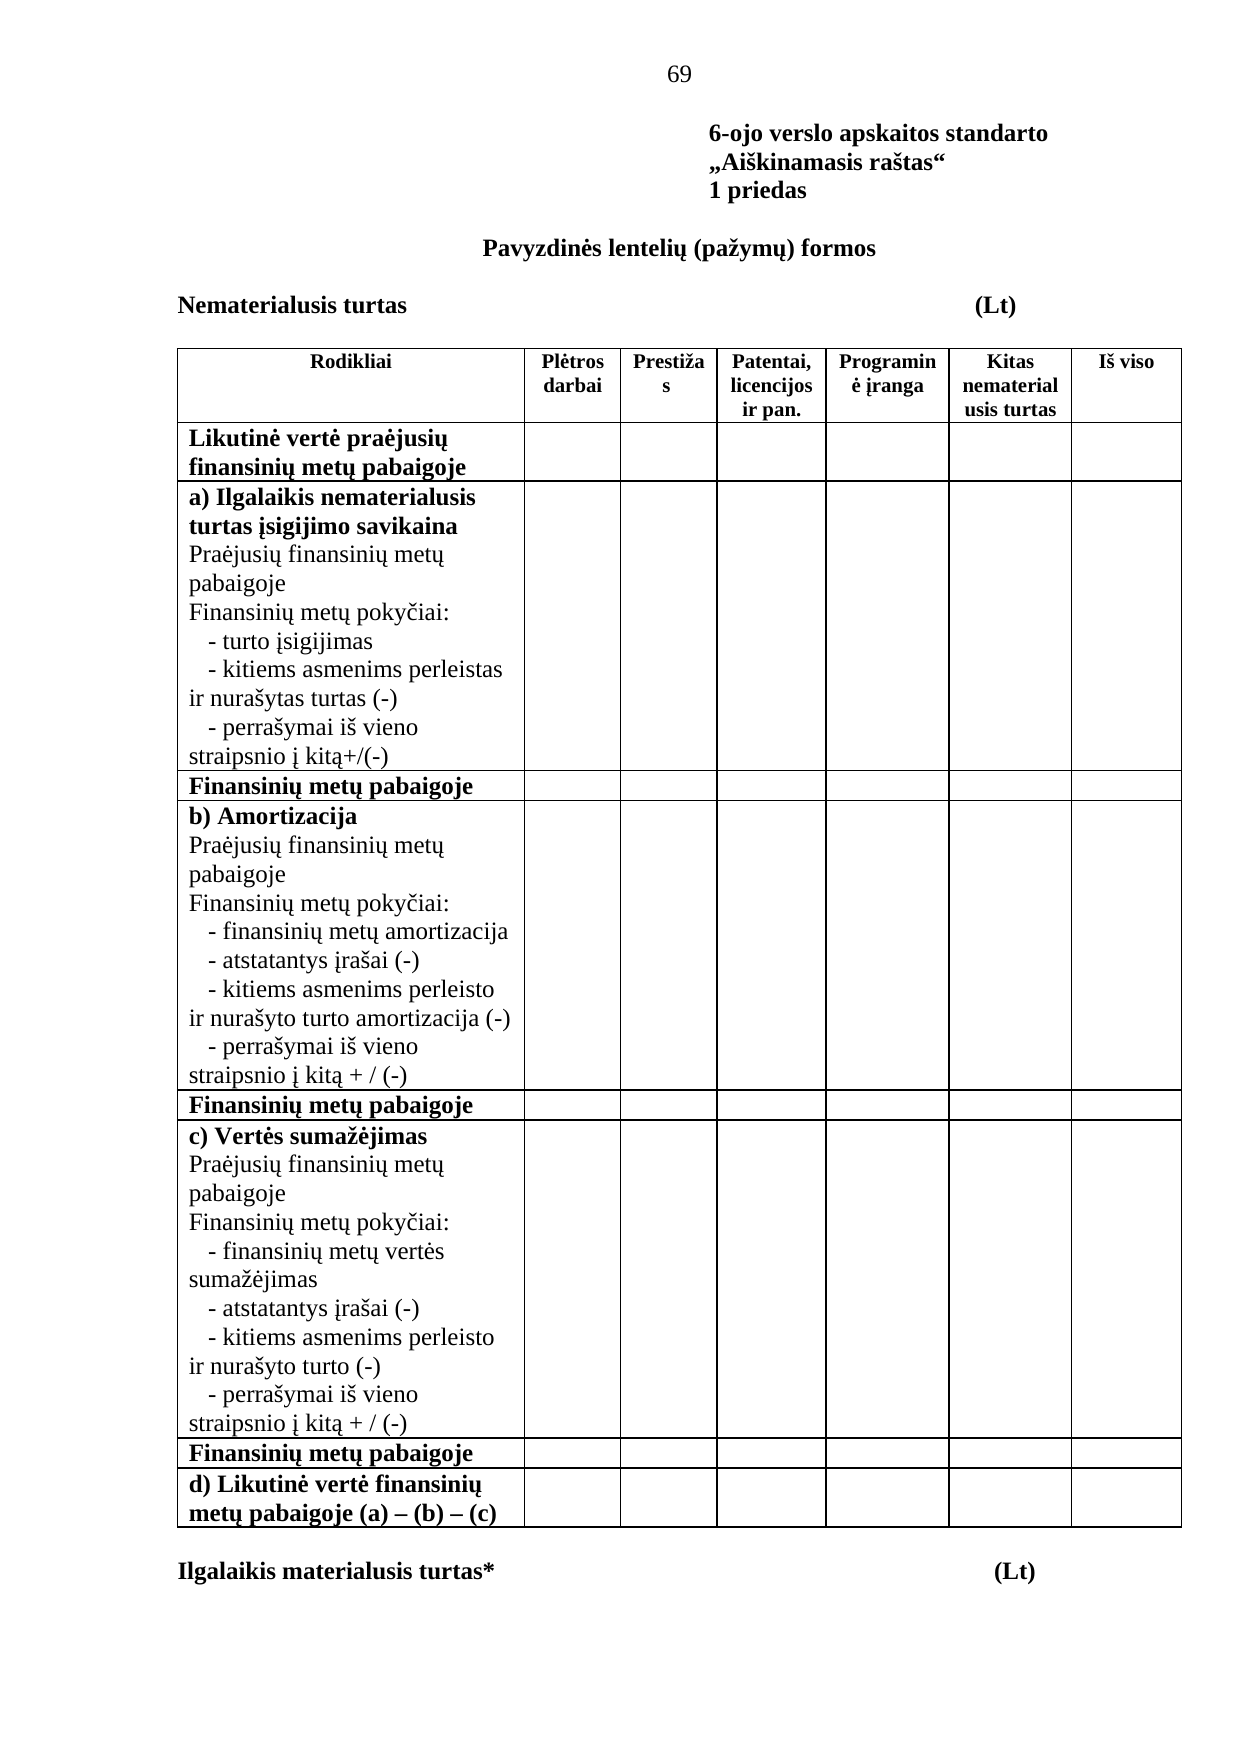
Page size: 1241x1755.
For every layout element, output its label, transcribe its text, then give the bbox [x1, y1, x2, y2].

table_cell [718, 801, 825, 1089]
table_cell [718, 1121, 825, 1437]
table_cell [525, 1091, 620, 1119]
table_header Programinė įranga [827, 349, 948, 421]
table_cell [950, 801, 1071, 1089]
table_cell [718, 1439, 825, 1467]
table_cell [1072, 1091, 1181, 1119]
table_cell [621, 482, 716, 769]
table_cell [621, 1121, 716, 1437]
table_cell [950, 1091, 1071, 1119]
table_cell [827, 1121, 948, 1437]
table_cell [621, 1439, 716, 1467]
table_cell b) Amortizacija Praėjusių finansinių metų pabaigoje Finansinių metų pokyčiai: - finansinių metų amortizacija - atstatantys įrašai (-) - kitiems asmenims perleisto ir nurašyto turto amortizacija (-) - perrašymai iš vieno straipsnio į kitą + / (-) [178, 801, 524, 1089]
table_cell a) Ilgalaikis nematerialusis turtas įsigijimo savikaina Praėjusių finansinių metų pabaigoje Finansinių metų pokyčiai: - turto įsigijimas - kitiems asmenims perleistas ir nurašytas turtas (-) - perrašymai iš vieno straipsnio į kitą+/(-) [178, 482, 524, 769]
table_cell [1072, 771, 1181, 800]
table_header Rodikliai [178, 349, 524, 421]
table_cell [827, 423, 948, 480]
table_cell [827, 1469, 948, 1526]
text Nematerialusis turtas (Lt) [177, 291, 1181, 319]
table_header Prestižas [621, 349, 716, 421]
table_cell [950, 1121, 1071, 1437]
table_cell [950, 1439, 1071, 1467]
table_cell [950, 423, 1071, 480]
table_cell [827, 482, 948, 769]
table_cell [525, 801, 620, 1089]
table_cell [525, 771, 620, 800]
table_cell [1072, 1469, 1181, 1526]
table_cell Likutinė vertė praėjusių finansinių metų pabaigoje [178, 423, 524, 480]
table_cell [525, 1469, 620, 1526]
table_cell [1072, 423, 1181, 480]
table_cell [525, 1121, 620, 1437]
table_cell [621, 801, 716, 1089]
text Ilgalaikis materialusis turtas* (Lt) [177, 1556, 1181, 1585]
table_cell [718, 1469, 825, 1526]
table_cell [1072, 482, 1181, 769]
table_cell c) Vertės sumažėjimas Praėjusių finansinių metų pabaigoje Finansinių metų pokyčiai: - finansinių metų vertės sumažėjimas - atstatantys įrašai (-) - kitiems asmenims perleisto ir nurašyto turto (-) - perrašymai iš vieno straipsnio į kitą + / (-) [178, 1121, 524, 1437]
table_cell [621, 423, 716, 480]
table_header Iš viso [1072, 349, 1181, 421]
table_cell [827, 801, 948, 1089]
table_cell [827, 1091, 948, 1119]
table_cell [1072, 1439, 1181, 1467]
table_cell [525, 482, 620, 769]
table_cell [718, 423, 825, 480]
table_cell [525, 1439, 620, 1467]
table_cell d) Likutinė vertė finansinių metų pabaigoje (a) – (b) – (c) [178, 1469, 524, 1526]
table_cell [827, 771, 948, 800]
table_header Kitas nematerialusis turtas [950, 349, 1071, 421]
table_header Patentai, licencijos ir pan. [718, 349, 825, 421]
table_cell Finansinių metų pabaigoje [178, 1091, 524, 1119]
table_cell [621, 1091, 716, 1119]
table_cell [950, 1469, 1071, 1526]
table_cell [827, 1439, 948, 1467]
table_header Plėtros darbai [525, 349, 620, 421]
table_cell Finansinių metų pabaigoje [178, 1439, 524, 1467]
table_cell [718, 1091, 825, 1119]
table_cell [1072, 801, 1181, 1089]
text 6-ojo verslo apskaitos standarto [709, 118, 1181, 147]
text 1 priedas [177, 176, 1181, 204]
text „Aiškinamasis raštas“ [177, 147, 1181, 176]
table_cell [950, 482, 1071, 769]
text Pavyzdinės lentelių (pažymų) formos [177, 233, 1181, 262]
table_cell [621, 1469, 716, 1526]
table_cell [1072, 1121, 1181, 1437]
table_cell Finansinių metų pabaigoje [178, 771, 524, 800]
table_cell [950, 771, 1071, 800]
table_cell [525, 423, 620, 480]
table_cell [718, 482, 825, 769]
table_cell [718, 771, 825, 800]
table_cell [621, 771, 716, 800]
